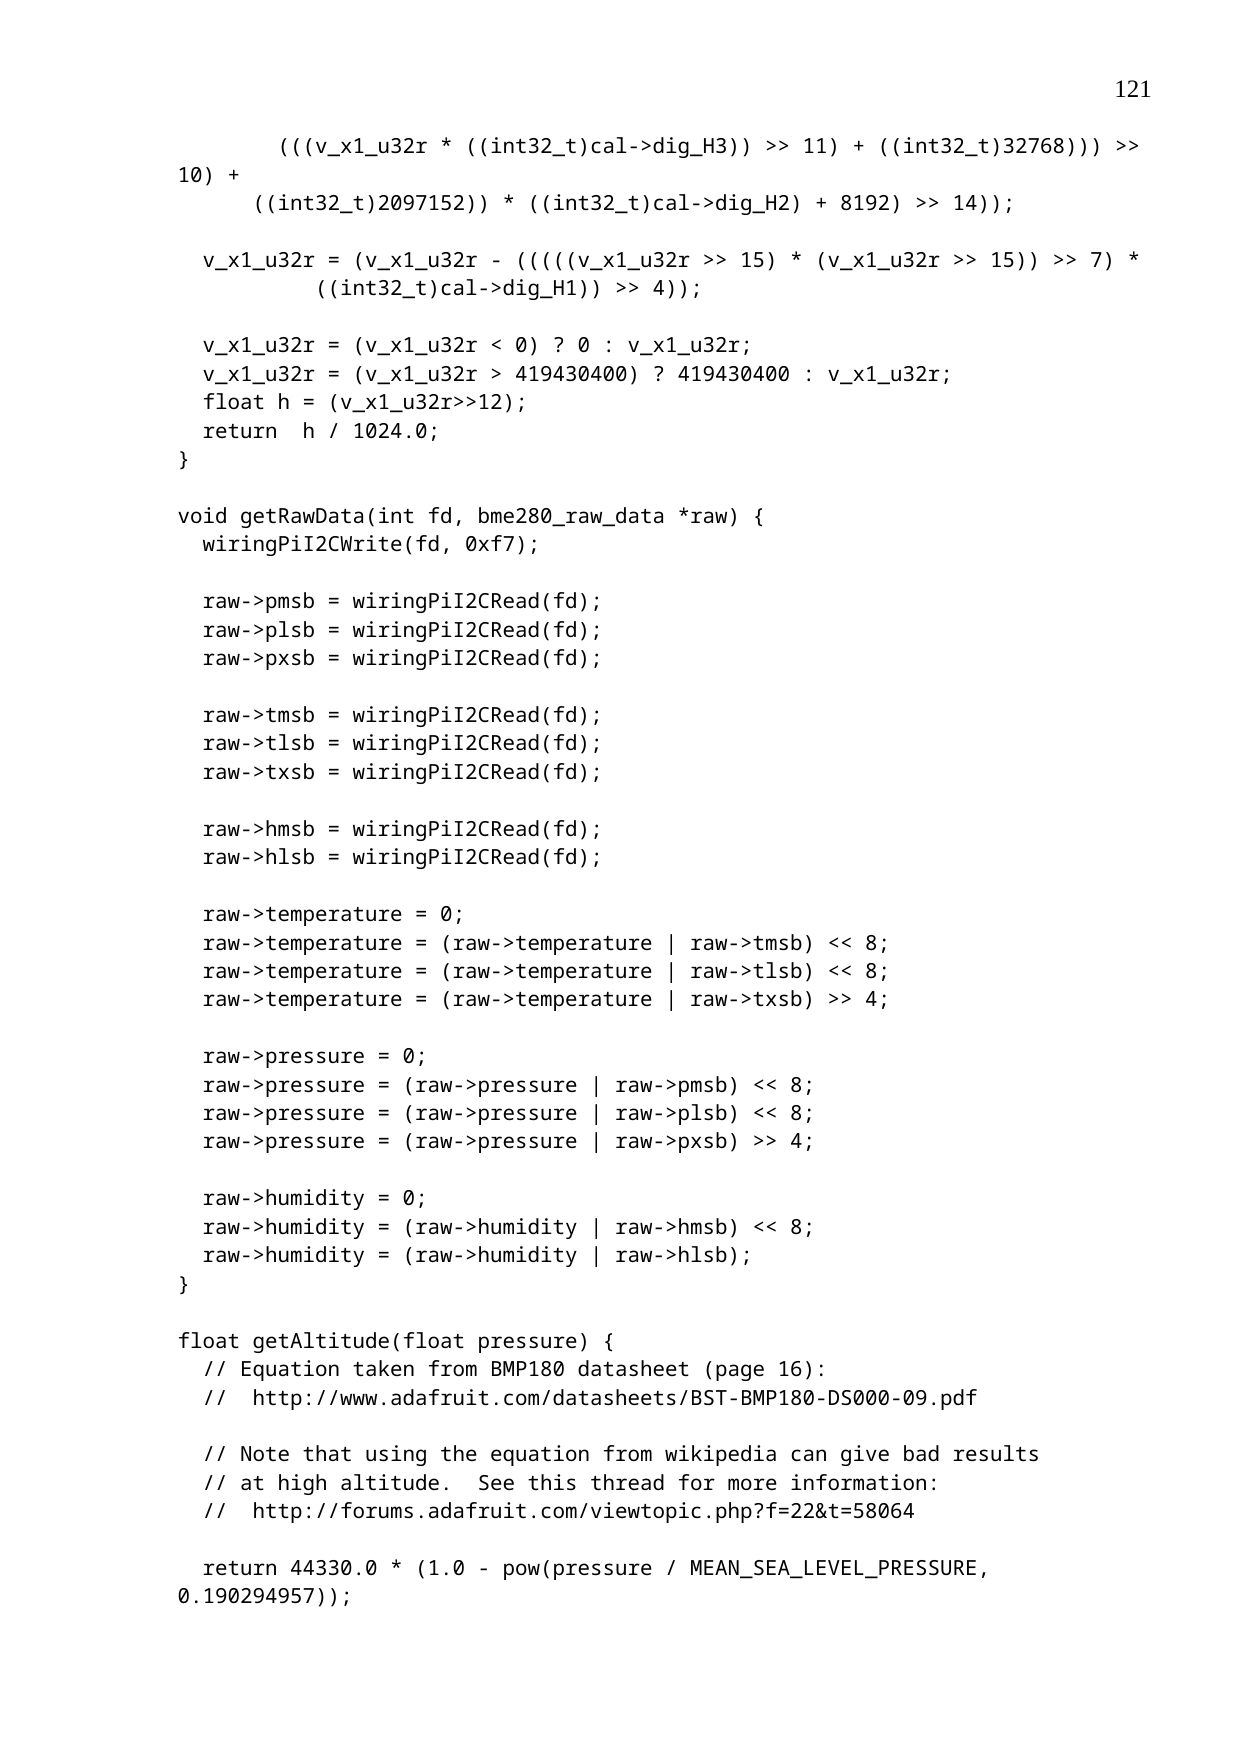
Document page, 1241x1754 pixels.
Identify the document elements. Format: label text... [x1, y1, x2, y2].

text v_x1_u32r = (v_x1_u32r > 419430400) ? 419430400 : v_x1_u32r; [177, 359, 1152, 387]
text raw->pressure = (raw->pressure | raw->plsb) << 8; [177, 1098, 1152, 1127]
text (((v_x1_u32r * ((int32_t)cal->dig_H3)) >> 11) + ((int32_t)32768))) >> 10) + [177, 131, 1152, 188]
text raw->pressure = (raw->pressure | raw->pmsb) << 8; [177, 1070, 1152, 1098]
text raw->temperature = (raw->temperature | raw->tmsb) << 8; [177, 928, 1152, 956]
text raw->tmsb = wiringPiI2CRead(fd); [177, 700, 1152, 728]
text raw->humidity = (raw->humidity | raw->hmsb) << 8; [177, 1212, 1152, 1240]
text float getAltitude(float pressure) { [177, 1326, 1152, 1354]
text raw->pressure = (raw->pressure | raw->pxsb) >> 4; [177, 1127, 1152, 1155]
text raw->tlsb = wiringPiI2CRead(fd); [177, 728, 1152, 757]
text raw->plsb = wiringPiI2CRead(fd); [177, 615, 1152, 643]
text // http://www.adafruit.com/datasheets/BST-BMP180-DS000-09.pdf [177, 1383, 1152, 1411]
text raw->hlsb = wiringPiI2CRead(fd); [177, 842, 1152, 871]
text ((int32_t)2097152)) * ((int32_t)cal->dig_H2) + 8192) >> 14)); [177, 188, 1152, 217]
text raw->humidity = (raw->humidity | raw->hlsb); [177, 1240, 1152, 1269]
text raw->temperature = 0; [177, 899, 1152, 928]
text return h / 1024.0; [177, 416, 1152, 444]
text // at high altitude. See this thread for more information: [177, 1468, 1152, 1496]
text float h = (v_x1_u32r>>12); [177, 387, 1152, 416]
text raw->hmsb = wiringPiI2CRead(fd); [177, 814, 1152, 842]
text raw->pmsb = wiringPiI2CRead(fd); [177, 586, 1152, 615]
text raw->humidity = 0; [177, 1183, 1152, 1212]
text // Note that using the equation from wikipedia can give bad results [177, 1439, 1152, 1468]
text v_x1_u32r = (v_x1_u32r - (((((v_x1_u32r >> 15) * (v_x1_u32r >> 15)) >> 7) * [177, 245, 1152, 273]
text void getRawData(int fd, bme280_raw_data *raw) { [177, 501, 1152, 529]
text return 44330.0 * (1.0 - pow(pressure / MEAN_SEA_LEVEL_PRESSURE, 0.190294957)); [177, 1553, 1152, 1610]
text raw->txsb = wiringPiI2CRead(fd); [177, 757, 1152, 785]
text } [177, 1269, 1152, 1297]
text } [177, 444, 1152, 473]
text v_x1_u32r = (v_x1_u32r < 0) ? 0 : v_x1_u32r; [177, 330, 1152, 359]
text raw->pxsb = wiringPiI2CRead(fd); [177, 643, 1152, 672]
text raw->pressure = 0; [177, 1041, 1152, 1070]
text raw->temperature = (raw->temperature | raw->txsb) >> 4; [177, 984, 1152, 1013]
text raw->temperature = (raw->temperature | raw->tlsb) << 8; [177, 956, 1152, 984]
text // http://forums.adafruit.com/viewtopic.php?f=22&t=58064 [177, 1496, 1152, 1525]
text ((int32_t)cal->dig_H1)) >> 4)); [177, 273, 1152, 302]
text wiringPiI2CWrite(fd, 0xf7); [177, 529, 1152, 558]
text // Equation taken from BMP180 datasheet (page 16): [177, 1354, 1152, 1383]
